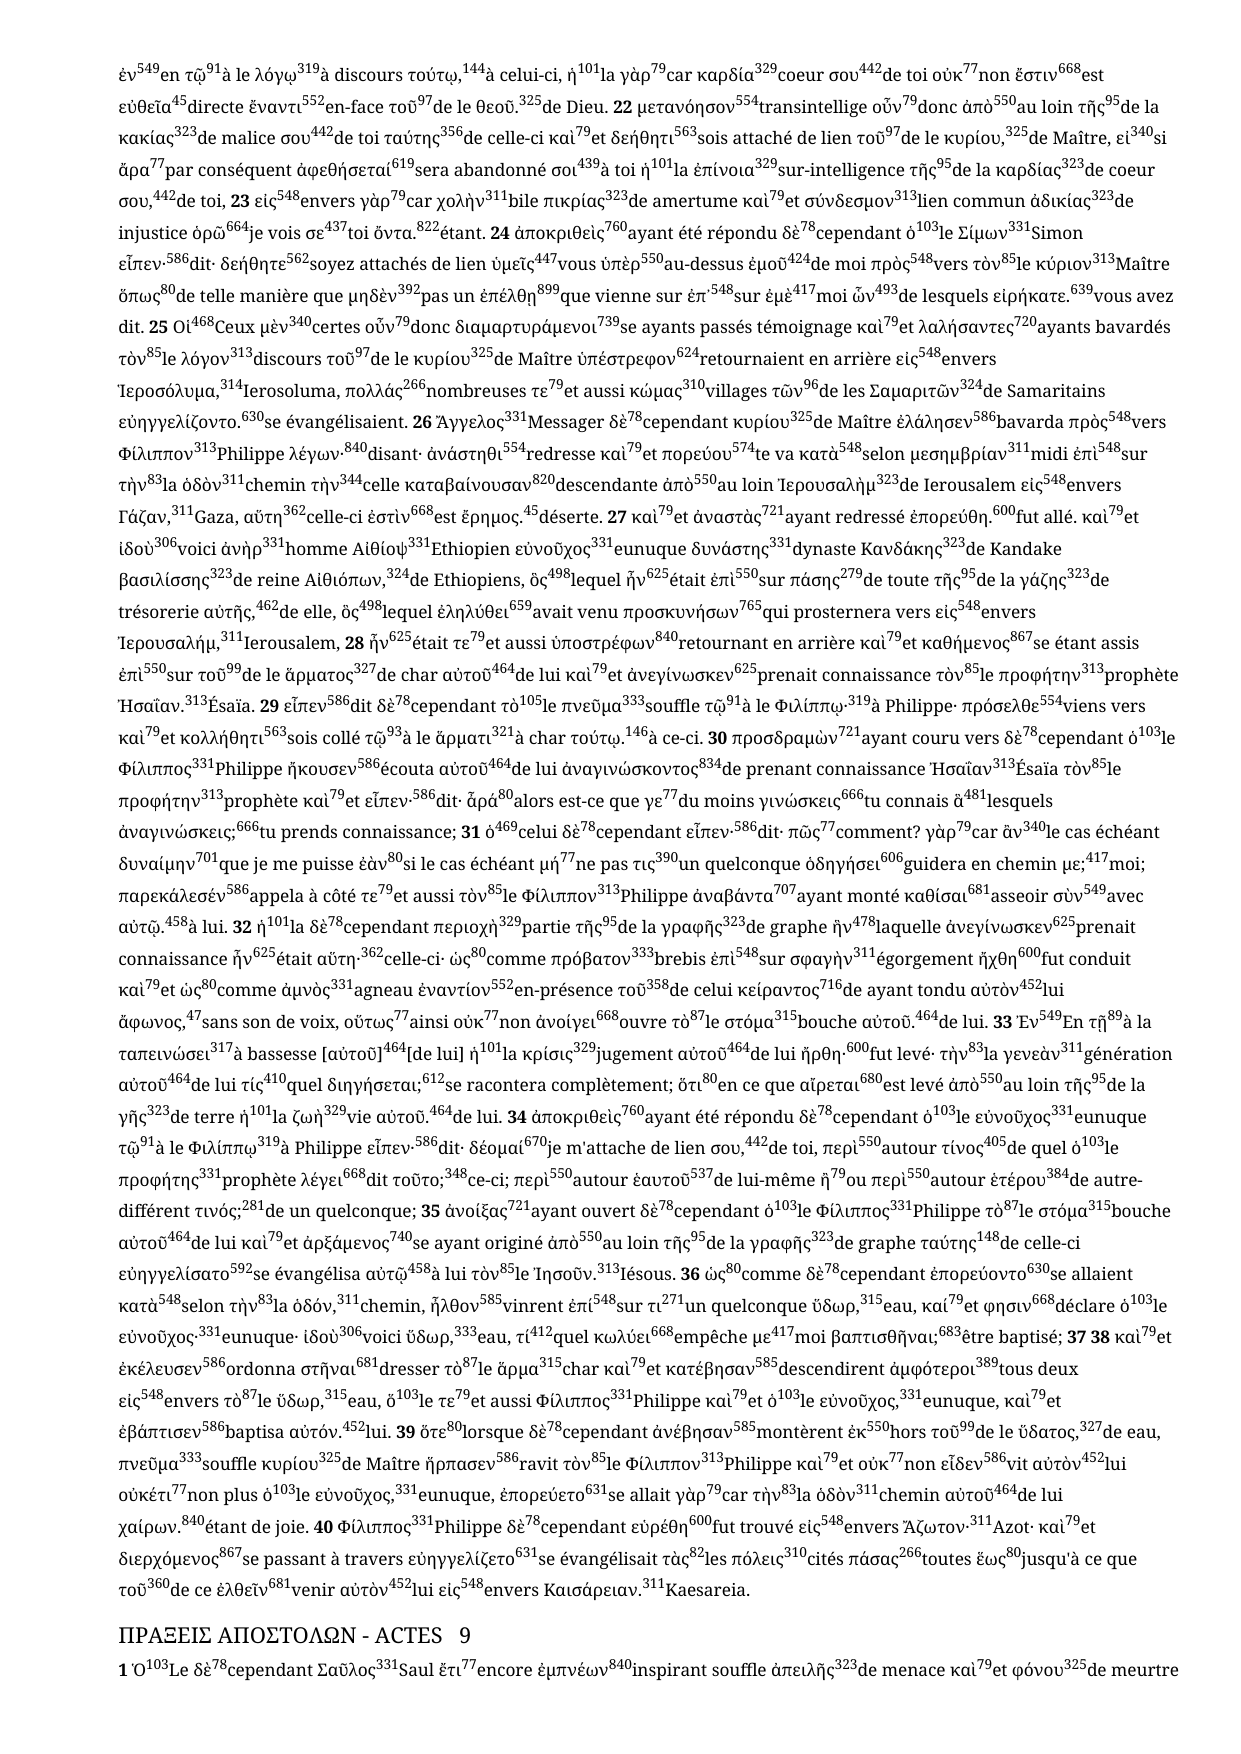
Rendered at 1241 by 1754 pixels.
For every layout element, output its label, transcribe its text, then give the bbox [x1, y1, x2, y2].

text 1 Σαῦλος331Saul δὲ78cependant ἦν625était συνευδοκῶν840estimant en bien avec τῇ89à la ἀναιρέσει317à saisie de bas en haut αὐτοῦ.464de lui. Ἐγένετο592Se devint δὲ78cependant ἐν549en ἐκείνῃ142à celle-là τῇ89à la ἡμέρᾳ317à journée διωγμὸς331poursuite μέγας22grand ἐπὶ548sur τὴν83la ἐκκλησίαν311église τὴν478celle ἐν549en Ἱεροσολύμοις,320à Ierosoluma, πάντες389tous δὲ78cependant διεσπάρησαν599furent disséminé κατὰ548selon τὰς82les χώρας310régions τῆς95de la Ἰουδαίας323de Ioudaia καὶ79et Σαμαρείας323de Samareia πλὴν552toutefois τῶν96de les ἀποστόλων.324de envoyés. 2 συνεκόμισαν585portèrent soin ensemble δὲ78cependant τὸν85le Στέφανον313Stephanos ἄνδρες330hommes εὐλαβεῖς21précautionneux καὶ79et ἐποίησαν585firent κοπετὸν313bruit de lamentation μέγαν4grand ἐπ᾽549sur αὐτῷ.458à lui. 3 Σαῦλος331Saul δὲ78cependant ἐλυμαίνετο631se infestait τὴν83la ἐκκλησίαν311église κατὰ548selon τοὺς84les οἴκους312maisons εἰσπορευόμενος,867se allant à l'intérieur, σύρων840traînant τε79et aussi ἄνδρας312hommes καὶ79et γυναῖκας310femmes παρεδίδου625livrait εἰς548envers φυλακήν.311gardiennage. 4 Οἱ363Ceux μὲν79certes οὖν79donc διασπαρέντες759ayants étés disséminés διῆλθον585passèrent à travers εὐαγγελιζόμενοι866se évangélisants τὸν85le λόγον.313discours. 5 Φίλιππος331Philippe δὲ78cependant κατελθὼν721ayant venu de haut en bas εἰς548envers [τὴν]83[la] πόλιν311cité τῆς95de la Σαμαρείας323de Samareia ἐκήρυσσεν625annonçait αὐτοῖς457à eux τὸν85le Χριστόν.313Christ. 6 προσεῖχον624attenaient δὲ78cependant οἱ102les ὄχλοι330foules τοῖς353à ces λεγομένοις881à étants dits ὑπὸ550sous τοῦ97de le Φιλίππου325de Philippe ὁμοθυμαδὸν77en même fureur ἐν549en τῷ354à ce ἀκούειν689écouter αὐτοὺς451eux καὶ79et βλέπειν689regarder τὰ86les σημεῖα314signes ἃ481lesquels ἐποίει.625faisait. 7 πολλοὶ389nombreux γὰρ79car τῶν357de ceux ἐχόντων833de ayants πνεύματα314souffles ἀκάθαρτα5impurs βοῶντα823beuglants φωνῇ317à son de voix μεγάλῃ8à grande ἐξήρχοντο,630se sortaient, πολλοὶ389nombreux δὲ78cependant παραλελυμένοι812ayants étés paralysés καὶ79et χωλοὶ70boiteux ἐθεραπεύθησαν·599furent soigné· 8 ἐγένετο592se devint δὲ78cependant πολλὴ285nombreuse χαρὰ329joie ἐν549en τῇ89à la πόλει317à cité ἐκείνῃ.142à celle-là. 9 Ἀνὴρ331Homme δέ78cependant τις287un quelconque ὀνόματι321à nom Σίμων331Simon προϋπῆρχεν625subsistait auparavant ἐν549en τῇ89à la πόλει317à cité μαγεύων840faisant de la magie καὶ79et ἐξιστάνων840extasiant τὸ87le ἔθνος315ethnie τῆς95de la Σαμαρείας,323de Samareia, λέγων840disant εἶναί689être τινα373un quelconque ἑαυτὸν528lui-même μέγαν,53grand, 10 ᾧ486à lequel προσεῖχον624attenaient πάντες389tous ἀπὸ550au loin μικροῦ65de petit ἕως552jusqu'à ce que μεγάλου65de grand λέγοντες·839disants· οὗτός364celui-ci ἐστιν668est ἡ101la δύναμις329puissance τοῦ97de le θεοῦ325de Dieu ἡ362celle καλουμένη889étante appelée μεγάλη.45grande. 11 προσεῖχον624attenaient δὲ78cependant αὐτῷ458à lui διὰ548par le fait de τὸ348ce ἱκανῷ10à assez-important χρόνῳ319à temps ταῖς88à les μαγείαις316à magies ἐξεστακέναι686avoir extasié αὐτούς.451eux. 12 ὅτε80lorsque δὲ78cependant ἐπίστευσαν585crurent τῷ91à le Φιλίππῳ319à Philippe εὐαγγελιζομένῳ855à se évangélisant περὶ550autour τῆς95de la βασιλείας323de royauté τοῦ97de le θεοῦ325de Dieu καὶ79et τοῦ99de le ὀνόματος327de nom Ἰησοῦ325de Iésous Χριστοῦ,325de Christ, ἐβαπτίζοντο635étaient baptisé ἄνδρες330hommes τε79et aussi καὶ79et γυναῖκες.328femmes. 13 ὁ103le δὲ78cependant Σίμων331Simon καὶ77aussi αὐτὸς542lui-même ἐπίστευσεν586crut καὶ79et βαπτισθεὶς760ayant été baptisé ἦν625était προσκαρτερῶν840endurant auprès τῷ91à le Φιλίππῳ,319à Philippe, θεωρῶν840observant τε79et aussi σημεῖα314signes καὶ79et δυνάμεις310puissances μεγάλας1grandes γινομένας846se devenantes ἐξίστατο.631se extasiait. 14 Ἀκούσαντες720Ayants écoutés δὲ78cependant οἱ102les ἐν549en Ἱεροσολύμοις320à Ierosoluma ἀπόστολοι330envoyés ὅτι80en ce que δέδεκται648s'a accepté ἡ101la Σαμάρεια329Samareia τὸν85le λόγον313discours τοῦ97de le θεοῦ,325de Dieu, ἀπέστειλαν585envoyèrent πρὸς548vers αὐτοὺς451eux Πέτρον313Pierre καὶ79et Ἰωάννην,313Ioannes, 15 οἵτινες497lesquels des quelconques καταβάντες720ayants descendus προσηύξαντο591se prièrent περὶ550autour αὐτῶν463de eux ὅπως80de telle manière que λάβωσιν898que prennent πνεῦμα315souffle ἅγιον·6saint· 16 οὐδέπω77non cependant encore γὰρ79car ἦν625était ἐπ᾽549sur οὐδενὶ378à aucun αὐτῶν463de eux ἐπιπεπτωκός,785ayant tombé dessus, μόνον77seulement δὲ78cependant βεβαπτισμένοι812ayants étés baptisés ὑπῆρχον624subsistaient εἰς548envers τὸ87le ὄνομα315nom τοῦ97de le κυρίου325de Maître Ἰησοῦ.325de Iésous. 17 τότε77alors ἐπετίθεσαν624surposaient τὰς242les χεῖρας310mains ἐπ᾽548sur αὐτοὺς451eux καὶ79et ἐλάμβανον624prenaient πνεῦμα315souffle ἅγιον.6saint. 18 Ἰδὼν721Ayant vu δὲ78cependant ὁ103le Σίμων331Simon ὅτι80en ce que διὰ550par τῆς95de la ἐπιθέσεως323de surposition τῶν94de les χειρῶν322de mains τῶν96de les ἀποστόλων324de envoyés δίδοται680est donné τὸ105le πνεῦμα,333souffle, προσήνεγκεν586apporta αὐτοῖς457à eux χρήματα314choses de besoins 19 λέγων·840disant· δότε553donnez κἀμοὶ420à et moi τὴν83la ἐξουσίαν311autorité ταύτην136celle-ci ἵνα80afin que ᾧ486à lequel ἐὰν340si le cas échéant ἐπιθῶ895que je surpose τὰς242les χεῖρας310mains λαμβάνῃ921que prenne πνεῦμα315souffle ἅγιον.6saint. 20 Πέτρος331Pierre δὲ78cependant εἶπεν586dit πρὸς548vers αὐτόν·452lui· τὸ105le ἀργύριόν333objet d'argent σου442de toi σὺν549avec σοὶ439à toi εἴη700que soit εἰς548envers ἀπώλειαν311perte complète ὅτι80en ce que τὴν83la δωρεὰν311gratification τοῦ97de le θεοῦ325de Dieu ἐνόμισας584tu fis loi διὰ550par χρημάτων326de choses de besoins κτᾶσθαι·690se acquérir· 21 οὐκ77non ἔστιν668est σοι439à toi μερὶς329portion οὐδὲ79non cependant κλῆρος331lot ἐν549en τῷ91à le λόγῳ319à discours τούτῳ,144à celui-ci, ἡ101la γὰρ79car καρδία329coeur σου442de toi οὐκ77non ἔστιν668est εὐθεῖα45directe ἔναντι552en-face τοῦ97de le θεοῦ.325de Dieu. 22 μετανόησον554transintellige οὖν79donc ἀπὸ550au loin τῆς95de la κακίας323de malice σου442de toi ταύτης356de celle-ci καὶ79et δεήθητι563sois attaché de lien τοῦ97de le κυρίου,325de Maître, εἰ340si ἄρα77par conséquent ἀφεθήσεταί619sera abandonné σοι439à toi ἡ101la ἐπίνοια329sur-intelligence τῆς95de la καρδίας323de coeur σου,442de toi, 23 εἰς548envers γὰρ79car χολὴν311bile πικρίας323de amertume καὶ79et σύνδεσμον313lien commun ἀδικίας323de injustice ὁρῶ664je vois σε437toi ὄντα.822étant. 24 ἀποκριθεὶς760ayant été répondu δὲ78cependant ὁ103le Σίμων331Simon εἶπεν·586dit· δεήθητε562soyez attachés de lien ὑμεῖς447vous ὑπὲρ550au-dessus ἐμοῦ424de moi πρὸς548vers τὸν85le κύριον313Maître ὅπως80de telle manière que μηδὲν392pas un ἐπέλθῃ899que vienne sur ἐπ᾽548sur ἐμὲ417moi ὧν493de lesquels εἰρήκατε.639vous avez dit. 25 Οἱ468Ceux μὲν340certes οὖν79donc διαμαρτυράμενοι739se ayants passés témoignage καὶ79et λαλήσαντες720ayants bavardés τὸν85le λόγον313discours τοῦ97de le κυρίου325de Maître ὑπέστρεφον624retournaient en arrière εἰς548envers Ἱεροσόλυμα,314Ierosoluma, πολλάς266nombreuses τε79et aussi κώμας310villages τῶν96de les Σαμαριτῶν324de Samaritains εὐηγγελίζοντο.630se évangélisaient. 26 Ἄγγελος331Messager δὲ78cependant κυρίου325de Maître ἐλάλησεν586bavarda πρὸς548vers Φίλιππον313Philippe λέγων·840disant· ἀνάστηθι554redresse καὶ79et πορεύου574te va κατὰ548selon μεσημβρίαν311midi ἐπὶ548sur τὴν83la ὁδὸν311chemin τὴν344celle καταβαίνουσαν820descendante ἀπὸ550au loin Ἰερουσαλὴμ323de Ierousalem εἰς548envers Γάζαν,311Gaza, αὕτη362celle-ci ἐστὶν668est ἔρημος.45déserte. 27 καὶ79et ἀναστὰς721ayant redressé ἐπορεύθη.600fut allé. καὶ79et ἰδοὺ306voici ἀνὴρ331homme Αἰθίοψ331Ethiopien εὐνοῦχος331eunuque δυνάστης331dynaste Κανδάκης323de Kandake βασιλίσσης323de reine Αἰθιόπων,324de Ethiopiens, ὃς498lequel ἦν625était ἐπὶ550sur πάσης279de toute τῆς95de la γάζης323de trésorerie αὐτῆς,462de elle, ὃς498lequel ἐληλύθει659avait venu προσκυνήσων765qui prosternera vers εἰς548envers Ἰερουσαλήμ,311Ierousalem, 28 ἦν625était τε79et aussi ὑποστρέφων840retournant en arrière καὶ79et καθήμενος867se étant assis ἐπὶ550sur τοῦ99de le ἅρματος327de char αὐτοῦ464de lui καὶ79et ἀνεγίνωσκεν625prenait connaissance τὸν85le προφήτην313prophète Ἠσαΐαν.313Ésaïa. 29 εἶπεν586dit δὲ78cependant τὸ105le πνεῦμα333souffle τῷ91à le Φιλίππῳ·319à Philippe· πρόσελθε554viens vers καὶ79et κολλήθητι563sois collé τῷ93à le ἅρματι321à char τούτῳ.146à ce-ci. 30 προσδραμὼν721ayant couru vers δὲ78cependant ὁ103le Φίλιππος331Philippe ἤκουσεν586écouta αὐτοῦ464de lui ἀναγινώσκοντος834de prenant connaissance Ἠσαΐαν313Ésaïa τὸν85le προφήτην313prophète καὶ79et εἶπεν·586dit· ἆρά80alors est-ce que γε77du moins γινώσκεις666tu connais ἃ481lesquels ἀναγινώσκεις;666tu prends connaissance; 31 ὁ469celui δὲ78cependant εἶπεν·586dit· πῶς77comment? γὰρ79car ἂν340le cas échéant δυναίμην701que je me puisse ἐὰν80si le cas échéant μή77ne pas τις390un quelconque ὁδηγήσει606guidera en chemin με;417moi; παρεκάλεσέν586appela à côté τε79et aussi τὸν85le Φίλιππον313Philippe ἀναβάντα707ayant monté καθίσαι681asseoir σὺν549avec αὐτῷ.458à lui. 32 ἡ101la δὲ78cependant περιοχὴ329partie τῆς95de la γραφῆς323de graphe ἣν478laquelle ἀνεγίνωσκεν625prenait connaissance ἦν625était αὕτη·362celle-ci· ὡς80comme πρόβατον333brebis ἐπὶ548sur σφαγὴν311égorgement ἤχθη600fut conduit καὶ79et ὡς80comme ἀμνὸς331agneau ἐναντίον552en-présence τοῦ358de celui κείραντος716de ayant tondu αὐτὸν452lui ἄφωνος,47sans son de voix, οὕτως77ainsi οὐκ77non ἀνοίγει668ouvre τὸ87le στόμα315bouche αὐτοῦ.464de lui. 33 Ἐν549En τῇ89à la ταπεινώσει317à bassesse [αὐτοῦ]464[de lui] ἡ101la κρίσις329jugement αὐτοῦ464de lui ἤρθη·600fut levé· τὴν83la γενεὰν311génération αὐτοῦ464de lui τίς410quel διηγήσεται;612se racontera complètement; ὅτι80en ce que αἴρεται680est levé ἀπὸ550au loin τῆς95de la γῆς323de terre ἡ101la ζωὴ329vie αὐτοῦ.464de lui. 34 ἀποκριθεὶς760ayant été répondu δὲ78cependant ὁ103le εὐνοῦχος331eunuque τῷ91à le Φιλίππῳ319à Philippe εἶπεν·586dit· δέομαί670je m'attache de lien σου,442de toi, περὶ550autour τίνος405de quel ὁ103le προφήτης331prophète λέγει668dit τοῦτο;348ce-ci; περὶ550autour ἑαυτοῦ537de lui-même ἢ79ou περὶ550autour ἑτέρου384de autre-différent τινός;281de un quelconque; 35 ἀνοίξας721ayant ouvert δὲ78cependant ὁ103le Φίλιππος331Philippe τὸ87le στόμα315bouche αὐτοῦ464de lui καὶ79et ἀρξάμενος740se ayant originé ἀπὸ550au loin τῆς95de la γραφῆς323de graphe ταύτης148de celle-ci εὐηγγελίσατο592se évangélisa αὐτῷ458à lui τὸν85le Ἰησοῦν.313Iésous. 36 ὡς80comme δὲ78cependant ἐπορεύοντο630se allaient κατὰ548selon τὴν83la ὁδόν,311chemin, ἦλθον585vinrent ἐπί548sur τι271un quelconque ὕδωρ,315eau, καί79et φησιν668déclare ὁ103le εὐνοῦχος·331eunuque· ἰδοὺ306voici ὕδωρ,333eau, τί412quel κωλύει668empêche με417moi βαπτισθῆναι;683être baptisé; 37 38 καὶ79et ἐκέλευσεν586ordonna στῆναι681dresser τὸ87le ἅρμα315char καὶ79et κατέβησαν585descendirent ἀμφότεροι389tous deux εἰς548envers τὸ87le ὕδωρ,315eau, ὅ103le τε79et aussi Φίλιππος331Philippe καὶ79et ὁ103le εὐνοῦχος,331eunuque, καὶ79et ἐβάπτισεν586baptisa αὐτόν.452lui. 39 ὅτε80lorsque δὲ78cependant ἀνέβησαν585montèrent ἐκ550hors τοῦ99de le ὕδατος,327de eau, πνεῦμα333souffle κυρίου325de Maître ἥρπασεν586ravit τὸν85le Φίλιππον313Philippe καὶ79et οὐκ77non εἶδεν586vit αὐτὸν452lui οὐκέτι77non plus ὁ103le εὐνοῦχος,331eunuque, ἐπορεύετο631se allait γὰρ79car τὴν83la ὁδὸν311chemin αὐτοῦ464de lui χαίρων.840étant de joie. 40 Φίλιππος331Philippe δὲ78cependant εὑρέθη600fut trouvé εἰς548envers Ἄζωτον·311Azot· καὶ79et διερχόμενος867se passant à travers εὐηγγελίζετο631se évangélisait τὰς82les πόλεις310cités πάσας266toutes ἕως80jusqu'à ce que τοῦ360de ce ἐλθεῖν681venir αὐτὸν452lui εἰς548envers Καισάρειαν.311Kaesareia. [118, 59, 1181, 1602]
text ΠΡΑΞΕΙΣ ΑΠΟΣΤΟΛΩΝ - ACTES 9 [118, 1620, 1181, 1650]
